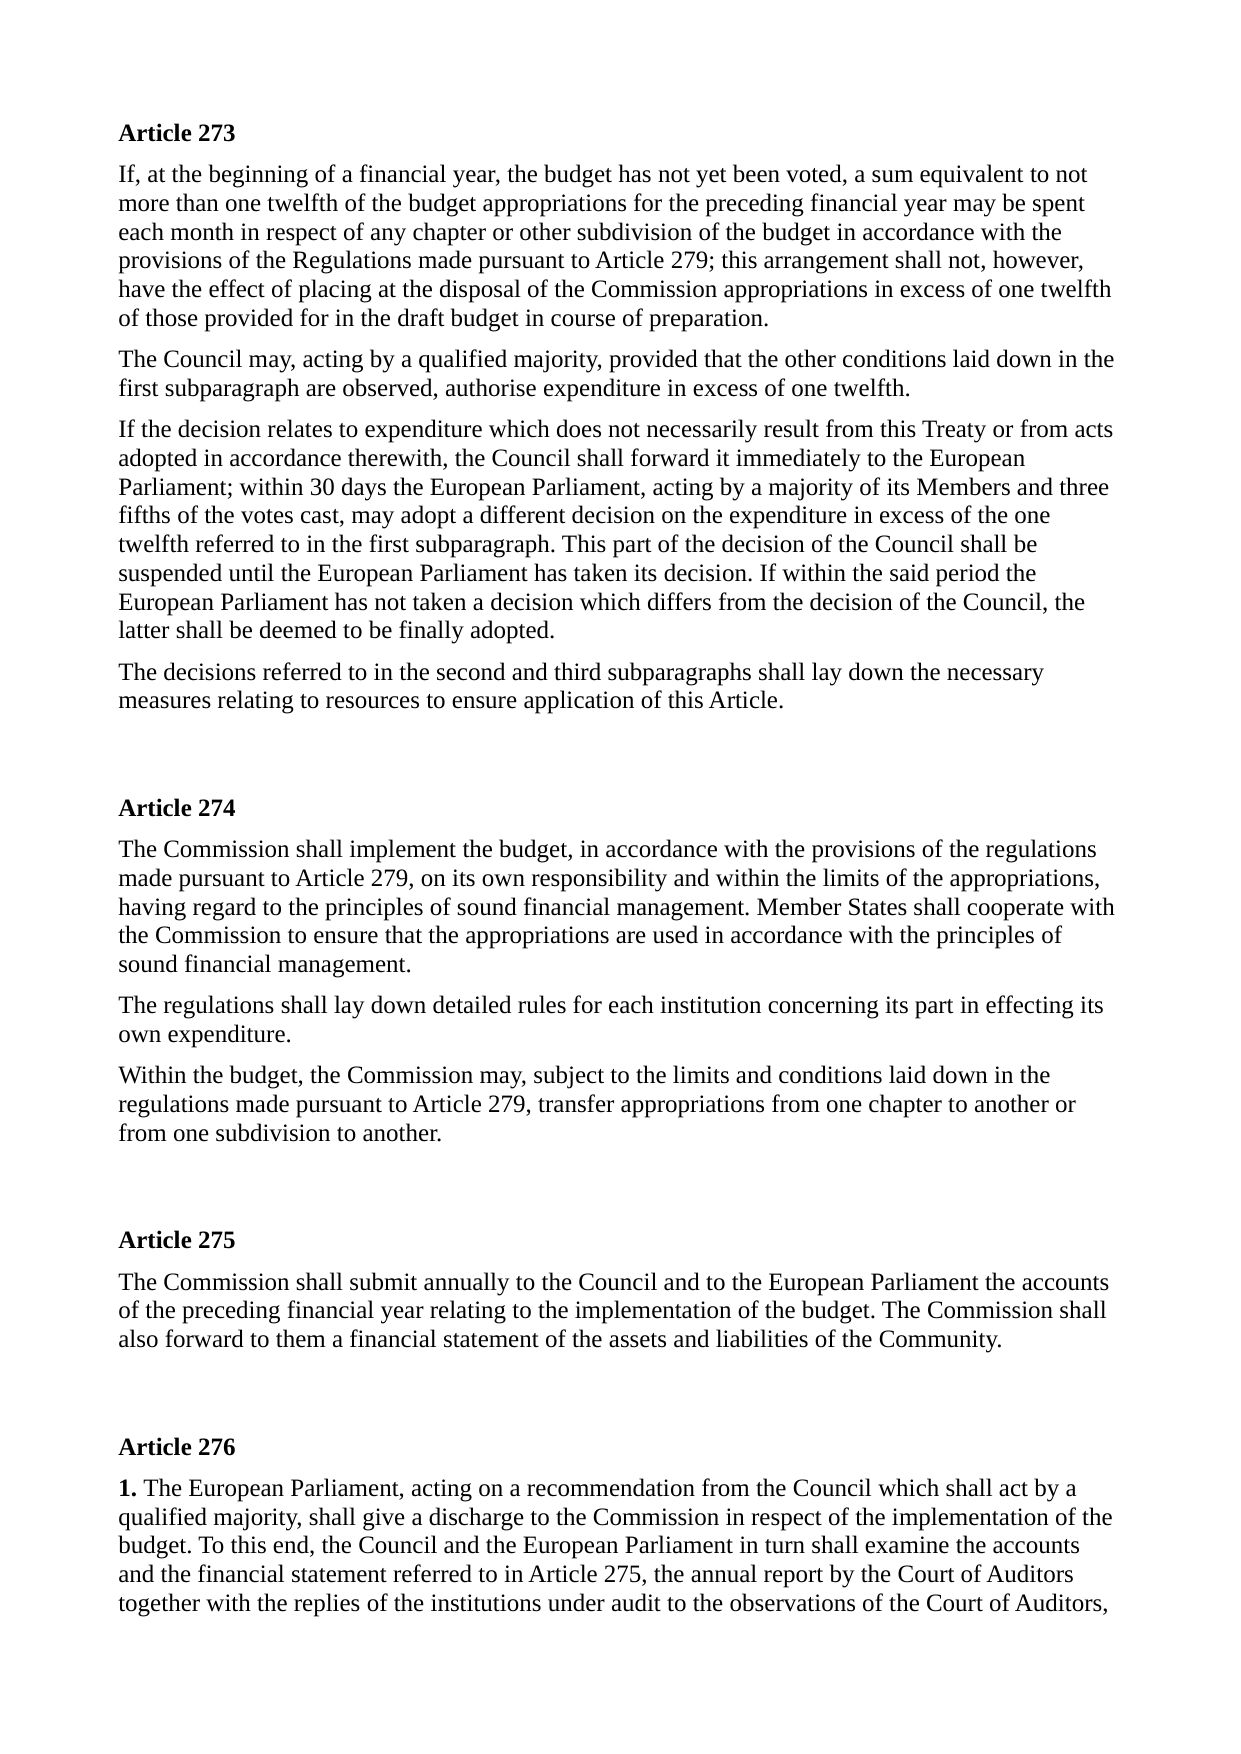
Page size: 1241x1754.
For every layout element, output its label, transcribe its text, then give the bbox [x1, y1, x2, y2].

text 1. The European Parliament, acting on a recommendation from the Council which shall act by a qualified majority, shall give a discharge to the Commission in respect of the implementation of the budget. To this end, the Council and the European Parliament in turn shall examine the accounts and the financial statement referred to in Article 275, the annual report by the Court of Auditors together with the replies of the institutions under audit to the observations of the Court of Auditors, [118, 1473, 1122, 1617]
subtitle Article 275 [118, 1226, 1122, 1254]
subtitle Article 276 [118, 1432, 1122, 1461]
text The Commission shall submit annually to the Council and to the European Parliament the accounts of the preceding financial year relating to the implementation of the budget. The Commission shall also forward to them a financial statement of the assets and liabilities of the Community. [118, 1267, 1122, 1353]
subtitle Article 273 [118, 118, 1122, 147]
text The Council may, acting by a qualified majority, provided that the other conditions laid down in the first subparagraph are observed, authorise expenditure in excess of one twelfth. [118, 344, 1122, 402]
text The decisions referred to in the second and third subparagraphs shall lay down the necessary measures relating to resources to ensure application of this Article. [118, 657, 1122, 714]
subtitle Article 274 [118, 793, 1122, 822]
text The Commission shall implement the budget, in accordance with the provisions of the regulations made pursuant to Article 279, on its own responsibility and within the limits of the appropriations, having regard to the principles of sound financial management. Member States shall cooperate with the Commission to ensure that the appropriations are used in accordance with the principles of sound financial management. [118, 834, 1122, 978]
text If the decision relates to expenditure which does not necessarily result from this Treaty or from acts adopted in accordance therewith, the Council shall forward it immediately to the European Parliament; within 30 days the European Parliament, acting by a majority of its Members and three fifths of the votes cast, may adopt a different decision on the expenditure in excess of the one twelfth referred to in the first subparagraph. This part of the decision of the Council shall be suspended until the European Parliament has taken its decision. If within the said period the European Parliament has not taken a decision which differs from the decision of the Council, the latter shall be deemed to be finally adopted. [118, 414, 1122, 644]
text If, at the beginning of a financial year, the budget has not yet been voted, a sum equivalent to not more than one twelfth of the budget appropriations for the preceding financial year may be spent each month in respect of any chapter or other subdivision of the budget in accordance with the provisions of the Regulations made pursuant to Article 279; this arrangement shall not, however, have the effect of placing at the disposal of the Commission appropriations in excess of one twelfth of those provided for in the draft budget in course of preparation. [118, 159, 1122, 332]
text The regulations shall lay down detailed rules for each institution concerning its part in effecting its own expenditure. [118, 991, 1122, 1048]
text Within the budget, the Commission may, subject to the limits and conditions laid down in the regulations made pursuant to Article 279, transfer appropriations from one chapter to another or from one subdivision to another. [118, 1061, 1122, 1147]
